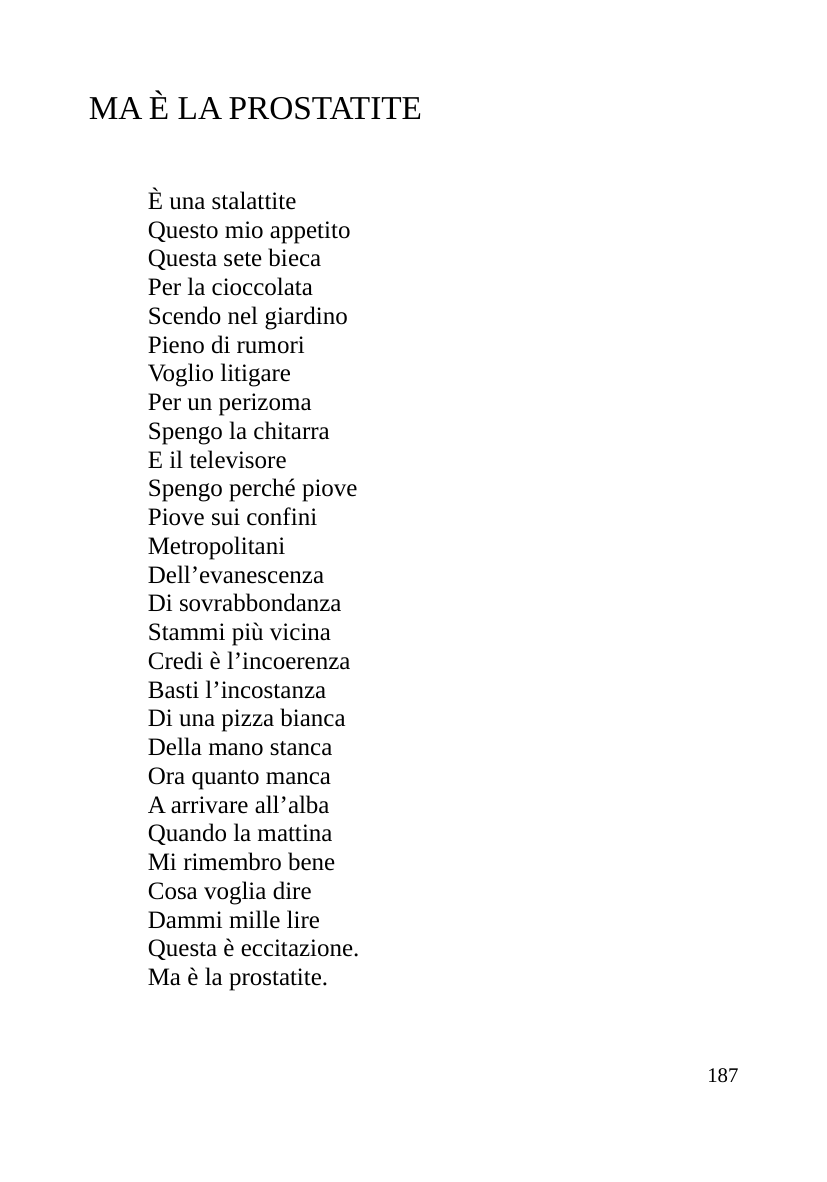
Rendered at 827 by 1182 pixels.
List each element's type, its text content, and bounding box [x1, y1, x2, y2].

text Ora quanto manca [148, 761, 738, 790]
text Spengo perché piove [148, 473, 738, 502]
text Quando la mattina [148, 818, 738, 847]
text Per un perizoma [148, 387, 738, 416]
text Metropolitani [148, 531, 738, 560]
text Stammi più vicina [148, 617, 738, 646]
text Cosa voglia dire [148, 876, 738, 905]
text Dell’evanescenza [148, 560, 738, 588]
text MA è LA PROSTATITE [88, 88, 738, 127]
text Questa è eccitazione. [148, 933, 738, 962]
text Di sovrabbondanza [148, 588, 738, 617]
text È una stalattite [148, 186, 738, 215]
text Pieno di rumori [148, 330, 738, 358]
text Mi rimembro bene [148, 847, 738, 876]
text Per la cioccolata [148, 272, 738, 301]
text Spengo la chitarra [148, 416, 738, 445]
text Scendo nel giardino [148, 301, 738, 330]
text A arrivare all’alba [148, 790, 738, 818]
text E il televisore [148, 445, 738, 473]
text Ma è la prostatite. [148, 962, 738, 991]
text Credi è l’incoerenza [148, 646, 738, 675]
text Di una pizza bianca [148, 703, 738, 732]
text Basti l’incostanza [148, 675, 738, 703]
text Piove sui confini [148, 502, 738, 531]
text Questa sete bieca [148, 243, 738, 272]
text Voglio litigare [148, 358, 738, 387]
text Dammi mille lire [148, 905, 738, 933]
text Questo mio appetito [148, 215, 738, 243]
text Della mano stanca [148, 732, 738, 761]
